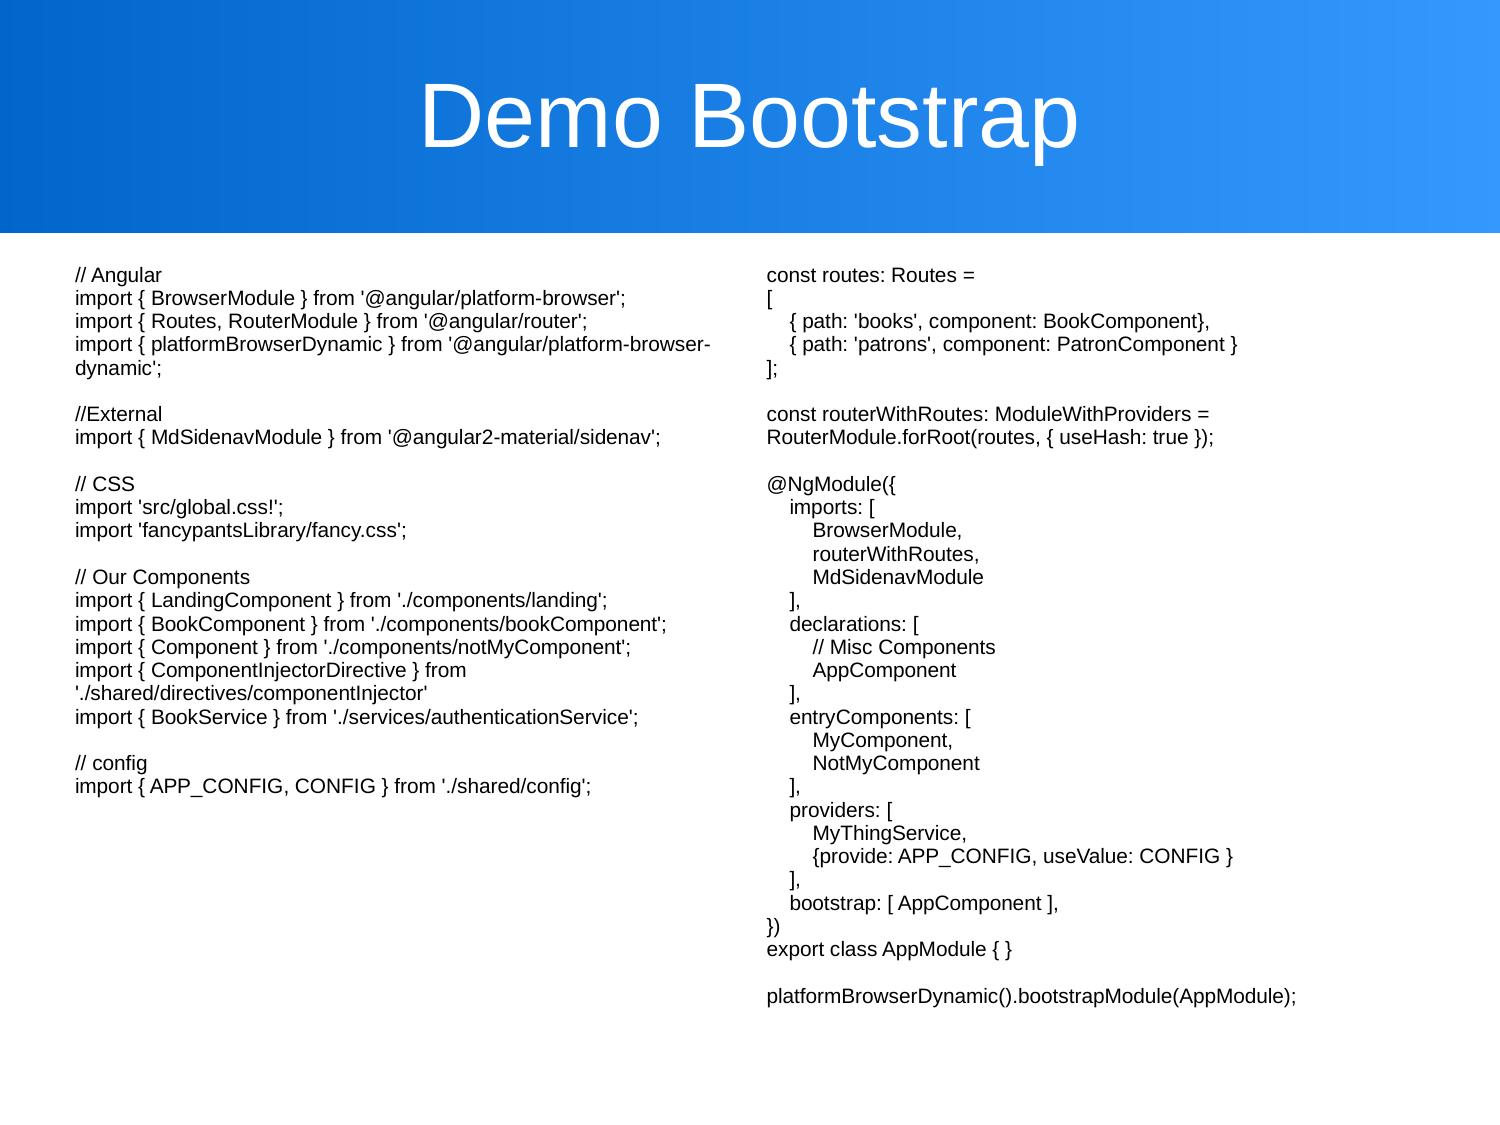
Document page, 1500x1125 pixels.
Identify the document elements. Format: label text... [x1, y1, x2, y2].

list const routes: Routes = [ { path: 'books', component: BookComponent}, { path: 'patrons', component: PatronComponent } ]; const routerWithRoutes: ModuleWithProviders = RouterModule.forRoot(routes, { useHash: true }); @NgModule({ imports: [ BrowserModule, routerWithRoutes, MdSidenavModule ], declarations: [ // Misc Components AppComponent ], entryComponents: [ MyComponent, NotMyComponent ], providers: [ MyThingService, {provide: APP_CONFIG, useValue: CONFIG } ], bootstrap: [ AppComponent ], }) export class AppModule { } platformBrowserDynamic().bootstrapModule(AppModule); [766, 263, 1426, 1006]
title Demo Bootstrap [0, 0, 1500, 233]
list // Angular import { BrowserModule } from '@angular/platform-browser'; import { Routes, RouterModule } from '@angular/router'; import { platformBrowserDynamic } from '@angular/platform-browser-dynamic'; //External import { MdSidenavModule } from '@angular2-material/sidenav'; // CSS import 'src/global.css!'; import 'fancypantsLibrary/fancy.css'; // Our Components import { LandingComponent } from './components/landing'; import { BookComponent } from './components/bookComponent'; import { Component } from './components/notMyComponent'; import { ComponentInjectorDirective } from './shared/directives/componentInjector' import { BookService } from './services/authenticationService'; // config import { APP_CONFIG, CONFIG } from './shared/config'; [75, 263, 734, 1006]
